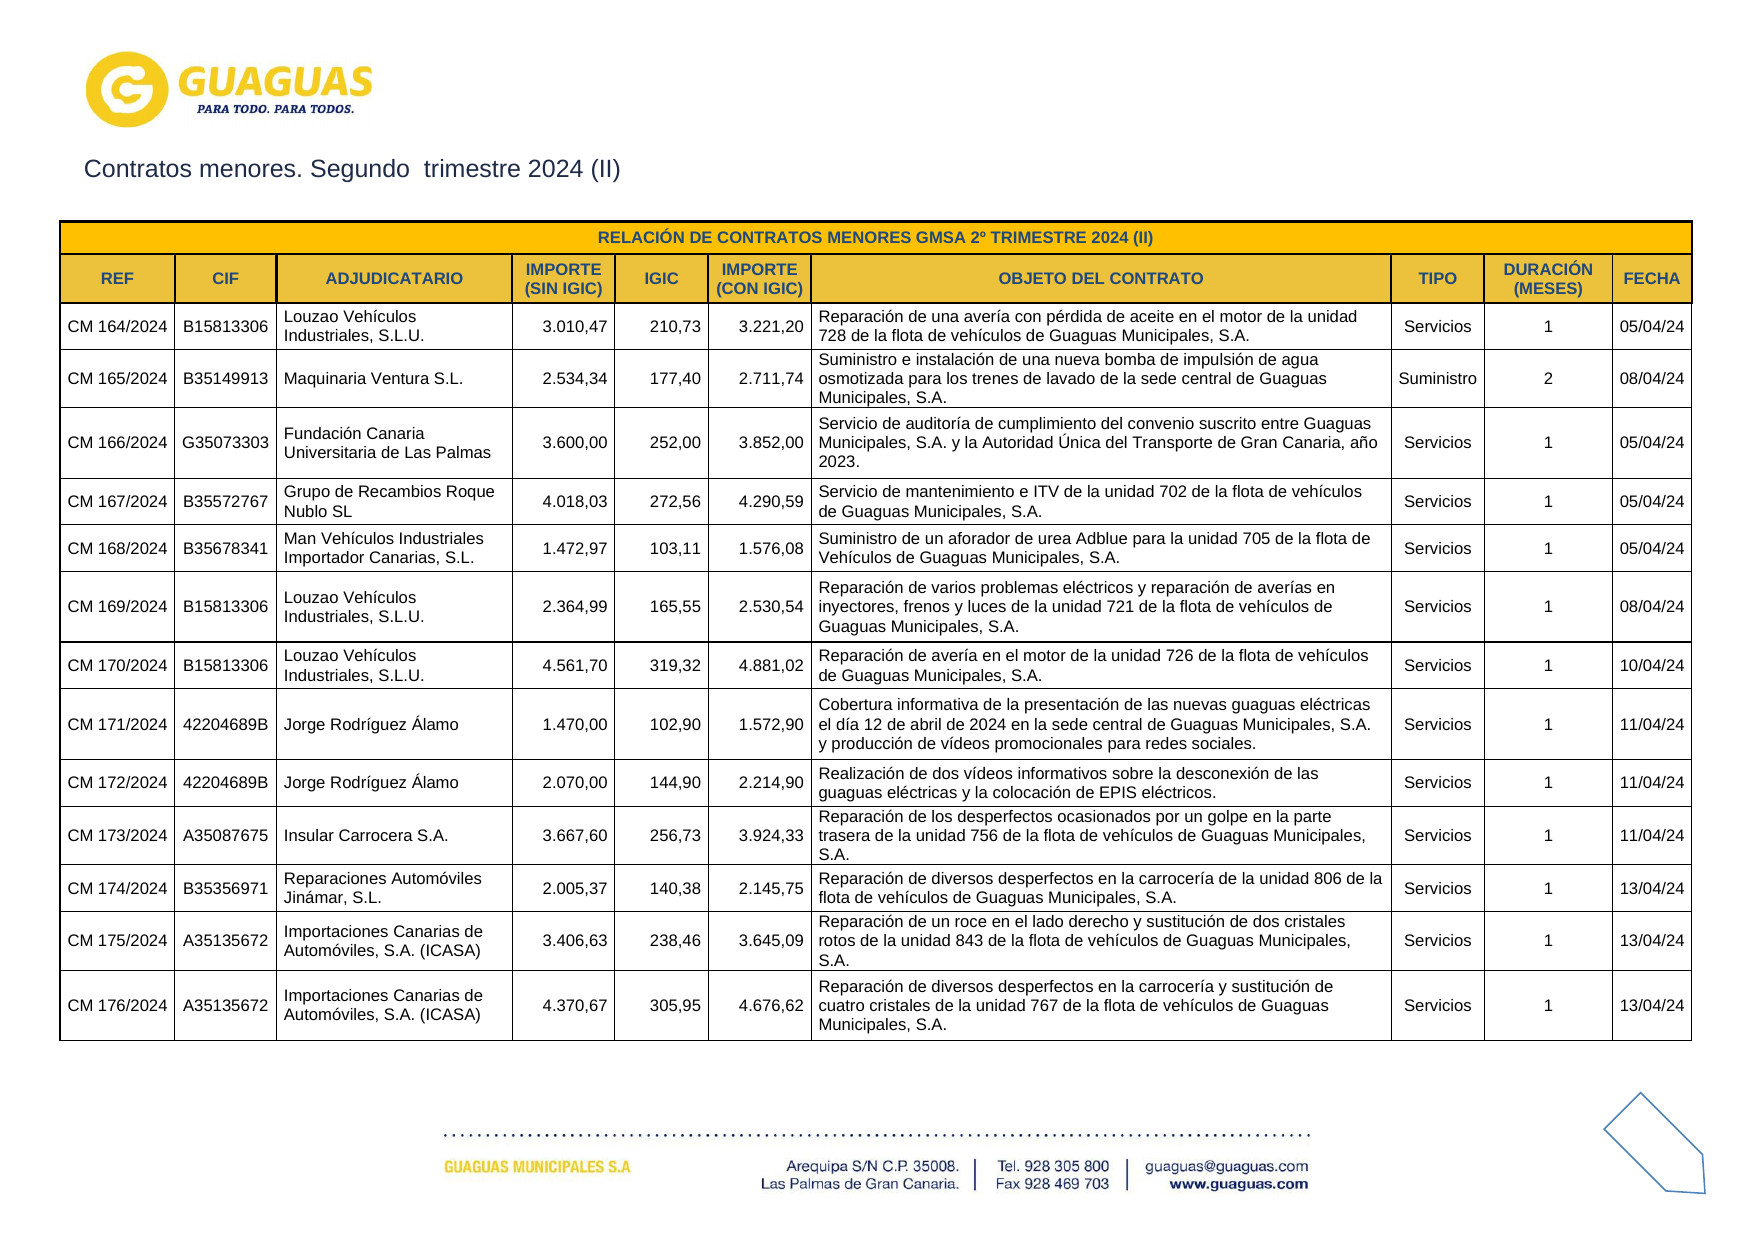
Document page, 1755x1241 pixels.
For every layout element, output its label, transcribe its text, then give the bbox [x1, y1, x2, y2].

table_cell Reparación de un roce en el lado derecho y sustitución de dos cristales rotos de la unidad 843 de la flota de vehículos de Guaguas Municipales, S.A. [812, 912, 1391, 969]
table_cell ADJUDICATARIO [278, 255, 511, 302]
table_cell Reparación de los desperfectos ocasionados por un golpe en la parte trasera de la unidad 756 de la flota de vehículos de Guaguas Municipales, S.A. [812, 807, 1391, 864]
table_cell Servicios [1392, 408, 1484, 477]
table_cell REF [61, 255, 174, 302]
table_cell 256,73 [615, 807, 708, 864]
text Contratos menores. Segundo trimestre 2024 (II) [84, 154, 1694, 183]
table_cell 3.010,47 [513, 304, 614, 348]
table_cell Servicios [1392, 304, 1484, 348]
table_cell 08/04/24 [1613, 572, 1691, 641]
table_cell Servicios [1392, 760, 1484, 806]
table_cell 2 [1485, 350, 1612, 407]
table_cell 1 [1485, 971, 1612, 1040]
table_cell 4.676,62 [709, 971, 811, 1040]
table_cell Servicios [1392, 912, 1484, 969]
table_cell Servicios [1392, 807, 1484, 864]
table_cell 3.406,63 [513, 912, 614, 969]
table_cell 4.881,02 [709, 643, 811, 688]
table_cell 13/04/24 [1613, 971, 1691, 1040]
table_header RELACIÓN DE CONTRATOS MENORES GMSA 2º TRIMESTRE 2024 (II) [61, 223, 1691, 253]
table_cell FECHA [1613, 255, 1691, 302]
table_cell 1 [1485, 912, 1612, 969]
table_cell Reparaciones Automóviles Jinámar, S.L. [277, 865, 512, 911]
table_cell B15813306 [175, 304, 276, 348]
table_cell 1 [1485, 760, 1612, 806]
table_cell Maquinaria Ventura S.L. [277, 350, 512, 407]
table_cell 252,00 [615, 408, 708, 477]
table_cell IMPORTE (SIN IGIC) [513, 255, 614, 302]
table_cell 4.561,70 [513, 643, 614, 688]
table_cell A35135672 [175, 971, 276, 1040]
table_cell 165,55 [615, 572, 708, 641]
table_cell G35073303 [175, 408, 276, 477]
table_cell 210,73 [615, 304, 708, 348]
table_cell Insular Carrocera S.A. [277, 807, 512, 864]
table_cell 1 [1485, 525, 1612, 571]
table_cell 05/04/24 [1613, 408, 1691, 477]
table_cell CM 168/2024 [61, 525, 174, 571]
table_cell Suministro e instalación de una nueva bomba de impulsión de agua osmotizada para los trenes de lavado de la sede central de Guaguas Municipales, S.A. [812, 350, 1391, 407]
table_cell CM 169/2024 [61, 572, 174, 641]
table_cell 1.472,97 [513, 525, 614, 571]
table_cell DURACIÓN (MESES) [1485, 255, 1612, 302]
table_cell CM 176/2024 [61, 971, 174, 1040]
table_cell Servicios [1392, 479, 1484, 524]
table_cell 3.924,33 [709, 807, 811, 864]
table_cell 1 [1485, 408, 1612, 477]
table_cell A35135672 [175, 912, 276, 969]
table_cell IGIC [616, 255, 707, 302]
table_cell 305,95 [615, 971, 708, 1040]
table_cell 1.470,00 [513, 689, 614, 759]
table_cell Servicios [1392, 865, 1484, 911]
table_cell Realización de dos vídeos informativos sobre la desconexión de las guaguas eléctricas y la colocación de EPIS eléctricos. [812, 760, 1391, 806]
table_cell 3.852,00 [709, 408, 811, 477]
table_cell Louzao Vehículos Industriales, S.L.U. [277, 572, 512, 641]
table_cell CM 172/2024 [61, 760, 174, 806]
table_cell 42204689B [175, 760, 276, 806]
table_cell B35149913 [175, 350, 276, 407]
table_cell 05/04/24 [1613, 479, 1691, 524]
table_cell CM 167/2024 [61, 479, 174, 524]
table_cell 2.070,00 [513, 760, 614, 806]
table_cell Reparación de varios problemas eléctricos y reparación de averías en inyectores, frenos y luces de la unidad 721 de la flota de vehículos de Guaguas Municipales, S.A. [812, 572, 1391, 641]
table_cell 319,32 [615, 643, 708, 688]
table_cell 4.370,67 [513, 971, 614, 1040]
table_cell Man Vehículos Industriales Importador Canarias, S.L. [277, 525, 512, 571]
table_cell 3.221,20 [709, 304, 811, 348]
table_cell CM 171/2024 [61, 689, 174, 759]
table_cell Servicios [1392, 525, 1484, 571]
table_cell 05/04/24 [1613, 304, 1691, 348]
table_cell Reparación de una avería con pérdida de aceite en el motor de la unidad 728 de la flota de vehículos de Guaguas Municipales, S.A. [812, 304, 1391, 348]
table_cell 1 [1485, 865, 1612, 911]
table_cell 10/04/24 [1613, 643, 1691, 688]
table_cell 42204689B [175, 689, 276, 759]
table_cell 1 [1485, 479, 1612, 524]
table_cell Reparación de avería en el motor de la unidad 726 de la flota de vehículos de Guaguas Municipales, S.A. [812, 643, 1391, 688]
table_cell CIF [176, 255, 275, 302]
table_cell 1 [1485, 572, 1612, 641]
table_cell IMPORTE (CON IGIC) [709, 255, 810, 302]
table_cell 3.600,00 [513, 408, 614, 477]
table_cell CM 170/2024 [61, 643, 174, 688]
table_cell CM 166/2024 [61, 408, 174, 477]
table_cell Suministro [1392, 350, 1484, 407]
table_cell Importaciones Canarias de Automóviles, S.A. (ICASA) [277, 912, 512, 969]
table_cell B35678341 [175, 525, 276, 571]
table_cell B15813306 [175, 643, 276, 688]
table_cell 4.018,03 [513, 479, 614, 524]
table_cell B35356971 [175, 865, 276, 911]
table_cell 102,90 [615, 689, 708, 759]
table_cell 1 [1485, 807, 1612, 864]
table_cell Servicio de auditoría de cumplimiento del convenio suscrito entre Guaguas Municipales, S.A. y la Autoridad Única del Transporte de Gran Canaria, año 2023. [812, 408, 1391, 477]
table_cell CM 174/2024 [61, 865, 174, 911]
table_cell 2.214,90 [709, 760, 811, 806]
table_cell 140,38 [615, 865, 708, 911]
table_cell Louzao Vehículos Industriales, S.L.U. [277, 304, 512, 348]
table_cell 1.572,90 [709, 689, 811, 759]
table_cell 103,11 [615, 525, 708, 571]
table_cell Suministro de un aforador de urea Adblue para la unidad 705 de la flota de Vehículos de Guaguas Municipales, S.A. [812, 525, 1391, 571]
table_cell OBJETO DEL CONTRATO [812, 255, 1390, 302]
table_cell 2.534,34 [513, 350, 614, 407]
table_cell Servicios [1392, 643, 1484, 688]
table_cell Fundación Canaria Universitaria de Las Palmas [277, 408, 512, 477]
table_cell Grupo de Recambios Roque Nublo SL [277, 479, 512, 524]
table_cell 1 [1485, 689, 1612, 759]
table_cell 2.005,37 [513, 865, 614, 911]
table_cell 1.576,08 [709, 525, 811, 571]
table_cell Jorge Rodríguez Álamo [277, 689, 512, 759]
table_cell 11/04/24 [1613, 689, 1691, 759]
table_cell 4.290,59 [709, 479, 811, 524]
table_cell 13/04/24 [1613, 912, 1691, 969]
table_cell Reparación de diversos desperfectos en la carrocería de la unidad 806 de la flota de vehículos de Guaguas Municipales, S.A. [812, 865, 1391, 911]
table_cell 144,90 [615, 760, 708, 806]
table_cell 11/04/24 [1613, 760, 1691, 806]
table_cell 05/04/24 [1613, 525, 1691, 571]
table_cell Servicios [1392, 971, 1484, 1040]
table_cell 1 [1485, 304, 1612, 348]
table_cell Servicios [1392, 689, 1484, 759]
table_cell 2.711,74 [709, 350, 811, 407]
table_cell 2.364,99 [513, 572, 614, 641]
table_cell Importaciones Canarias de Automóviles, S.A. (ICASA) [277, 971, 512, 1040]
table_cell 11/04/24 [1613, 807, 1691, 864]
table_cell 08/04/24 [1613, 350, 1691, 407]
table_cell 2.145,75 [709, 865, 811, 911]
table_cell 177,40 [615, 350, 708, 407]
table_cell Louzao Vehículos Industriales, S.L.U. [277, 643, 512, 688]
table_cell CM 173/2024 [61, 807, 174, 864]
table_cell Cobertura informativa de la presentación de las nuevas guaguas eléctricas el día 12 de abril de 2024 en la sede central de Guaguas Municipales, S.A. y producción de vídeos promocionales para redes sociales. [812, 689, 1391, 759]
table_cell 272,56 [615, 479, 708, 524]
table_cell A35087675 [175, 807, 276, 864]
table_cell B15813306 [175, 572, 276, 641]
table_cell 13/04/24 [1613, 865, 1691, 911]
table_cell B35572767 [175, 479, 276, 524]
table_cell 3.645,09 [709, 912, 811, 969]
table_cell 238,46 [615, 912, 708, 969]
table_cell CM 164/2024 [61, 304, 174, 348]
table_cell 3.667,60 [513, 807, 614, 864]
table_cell Servicio de mantenimiento e ITV de la unidad 702 de la flota de vehículos de Guaguas Municipales, S.A. [812, 479, 1391, 524]
table_cell Jorge Rodríguez Álamo [277, 760, 512, 806]
table_cell Servicios [1392, 572, 1484, 641]
table_cell 2.530,54 [709, 572, 811, 641]
table_cell TIPO [1392, 255, 1483, 302]
table_cell CM 175/2024 [61, 912, 174, 969]
table_cell 1 [1485, 643, 1612, 688]
table_cell CM 165/2024 [61, 350, 174, 407]
table_cell Reparación de diversos desperfectos en la carrocería y sustitución de cuatro cristales de la unidad 767 de la flota de vehículos de Guaguas Municipales, S.A. [812, 971, 1391, 1040]
